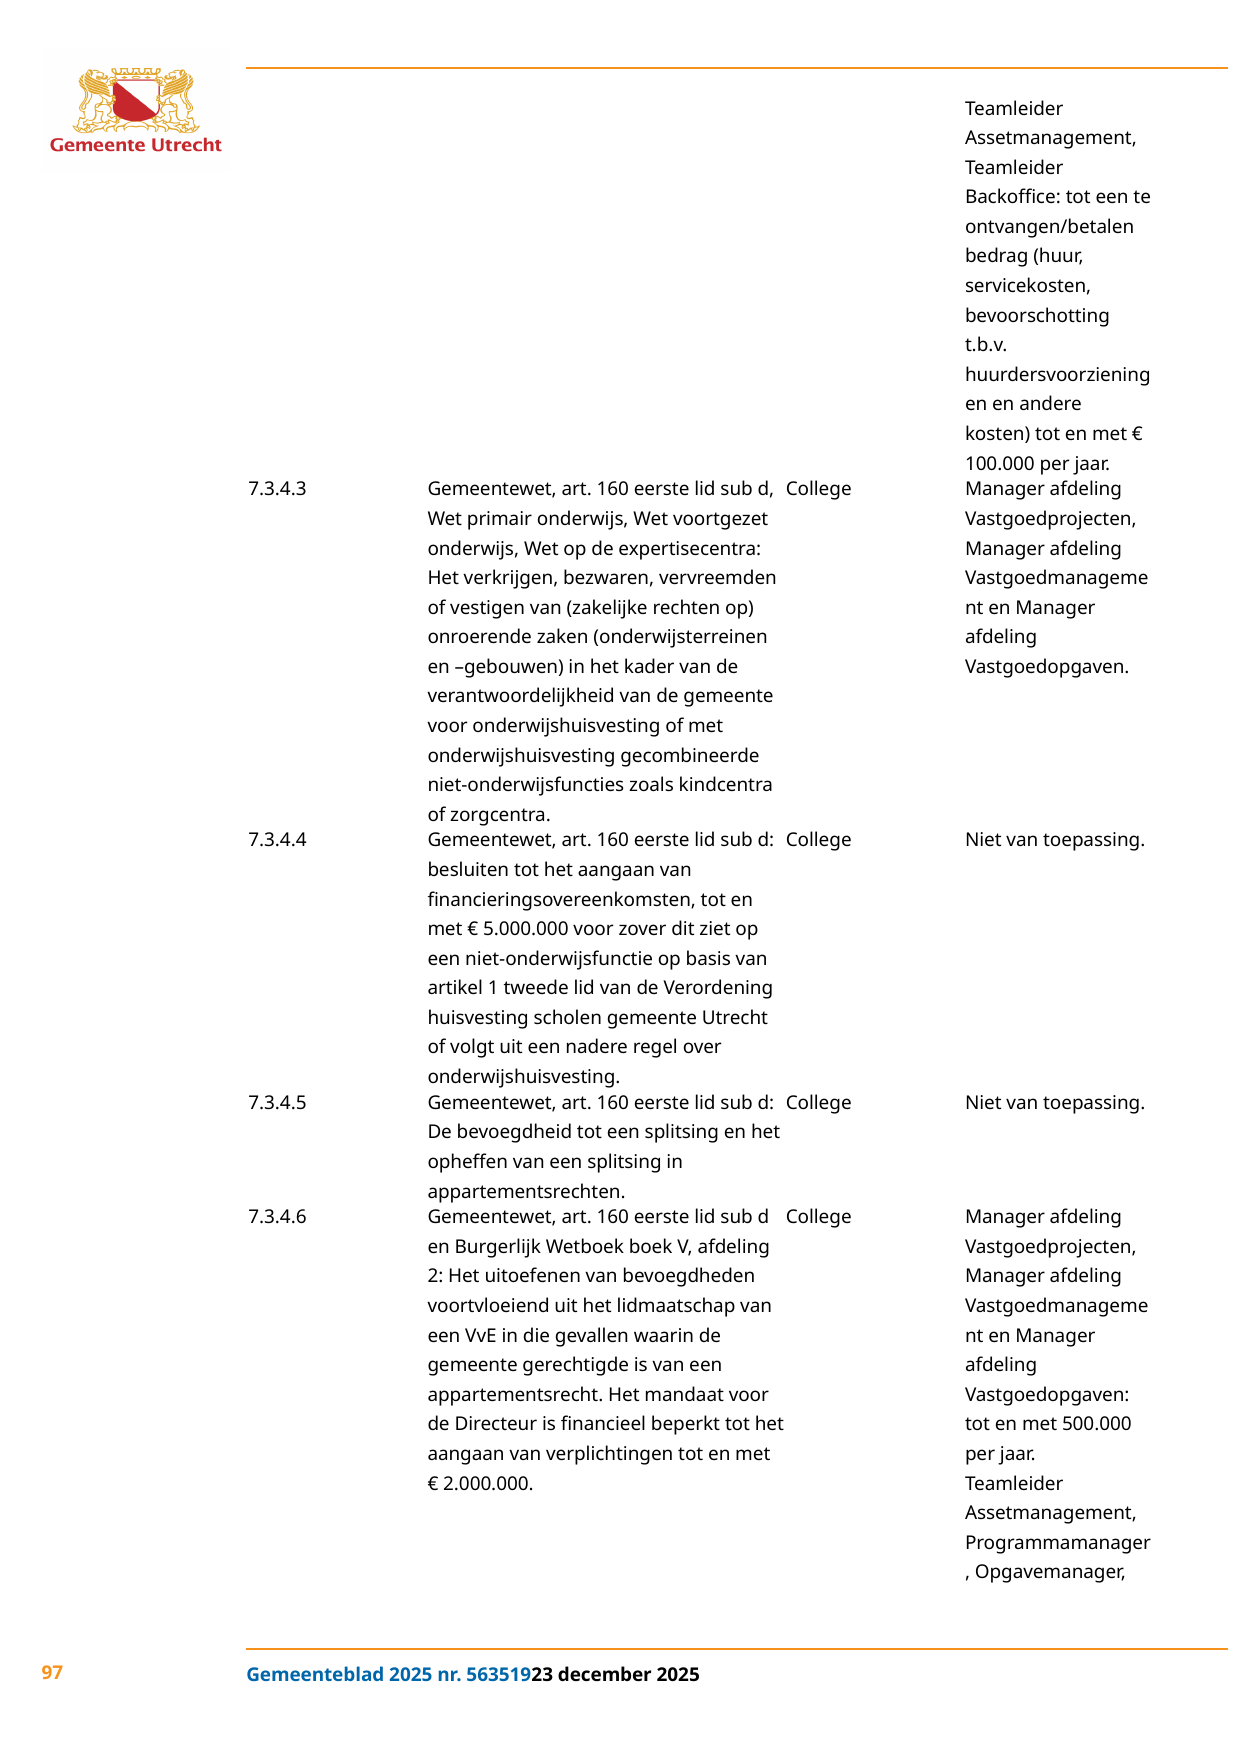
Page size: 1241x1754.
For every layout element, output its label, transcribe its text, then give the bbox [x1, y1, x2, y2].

table_cell Teamleider Assetmanagement, Teamleider Backoffice: tot een te ontvangen/betalen bedrag (huur, servicekosten, bevoorschotting t.b.v. huurdersvoorzieningen en andere kosten) tot en met € 100.000 per jaar. [965, 95, 1152, 476]
table_cell Niet van toepassing. [965, 827, 1152, 1089]
table_cell Gemeentewet, art. 160 eerste lid sub d en Burgerlijk Wetboek boek V, afdeling 2: Het uitoefenen van bevoegdheden voortvloeiend uit het lidmaatschap van een VvE in die gevallen waarin de gemeente gerechtigde is van een appartementsrecht. Het mandaat voor de Directeur is financieel beperkt tot het aangaan van verplichtingen tot en met € 2.000.000. [427, 1204, 786, 1584]
table_cell Manager afdeling Vastgoedprojecten, Manager afdeling Vastgoedmanagement en Manager afdeling Vastgoedopgaven. [965, 476, 1152, 827]
table_cell Gemeentewet, art. 160 eerste lid sub d: besluiten tot het aangaan van financieringsovereenkomsten, tot en met € 5.000.000 voor zover dit ziet op een niet-onderwijsfunctie op basis van artikel 1 tweede lid van de Verordening huisvesting scholen gemeente Utrecht of volgt uit een nadere regel over onderwijshuisvesting. [427, 827, 786, 1089]
table_cell 7.3.4.3 [248, 476, 427, 827]
table_cell Niet van toepassing. [965, 1089, 1152, 1203]
table_cell 7.3.4.5 [248, 1089, 427, 1203]
table_cell [427, 95, 786, 476]
table_cell Gemeentewet, art. 160 eerste lid sub d, Wet primair onderwijs, Wet voortgezet onderwijs, Wet op de expertisecentra: Het verkrijgen, bezwaren, vervreemden of vestigen van (zakelijke rechten op) onroerende zaken (onderwijsterreinen en –gebouwen) in het kader van de verantwoordelijkheid van de gemeente voor onderwijshuisvesting of met onderwijshuisvesting gecombineerde niet-onderwijsfuncties zoals kindcentra of zorgcentra. [427, 476, 786, 827]
table_cell [248, 95, 427, 476]
table_cell 7.3.4.4 [248, 827, 427, 1089]
table_cell College [786, 1089, 965, 1203]
table_cell [786, 95, 965, 476]
table_cell Manager afdeling Vastgoedprojecten, Manager afdeling Vastgoedmanagement en Manager afdeling Vastgoedopgaven: tot en met 500.000 per jaar. Teamleider Assetmanagement, Programmamanager, Opgavemanager, [965, 1204, 1152, 1584]
table_cell Gemeentewet, art. 160 eerste lid sub d: De bevoegdheid tot een splitsing en het opheffen van een splitsing in appartementsrechten. [427, 1089, 786, 1203]
table_cell College [786, 476, 965, 827]
table_cell 7.3.4.6 [248, 1204, 427, 1584]
table_cell College [786, 1204, 965, 1584]
picture [41, 47, 231, 172]
table_cell College [786, 827, 965, 1089]
